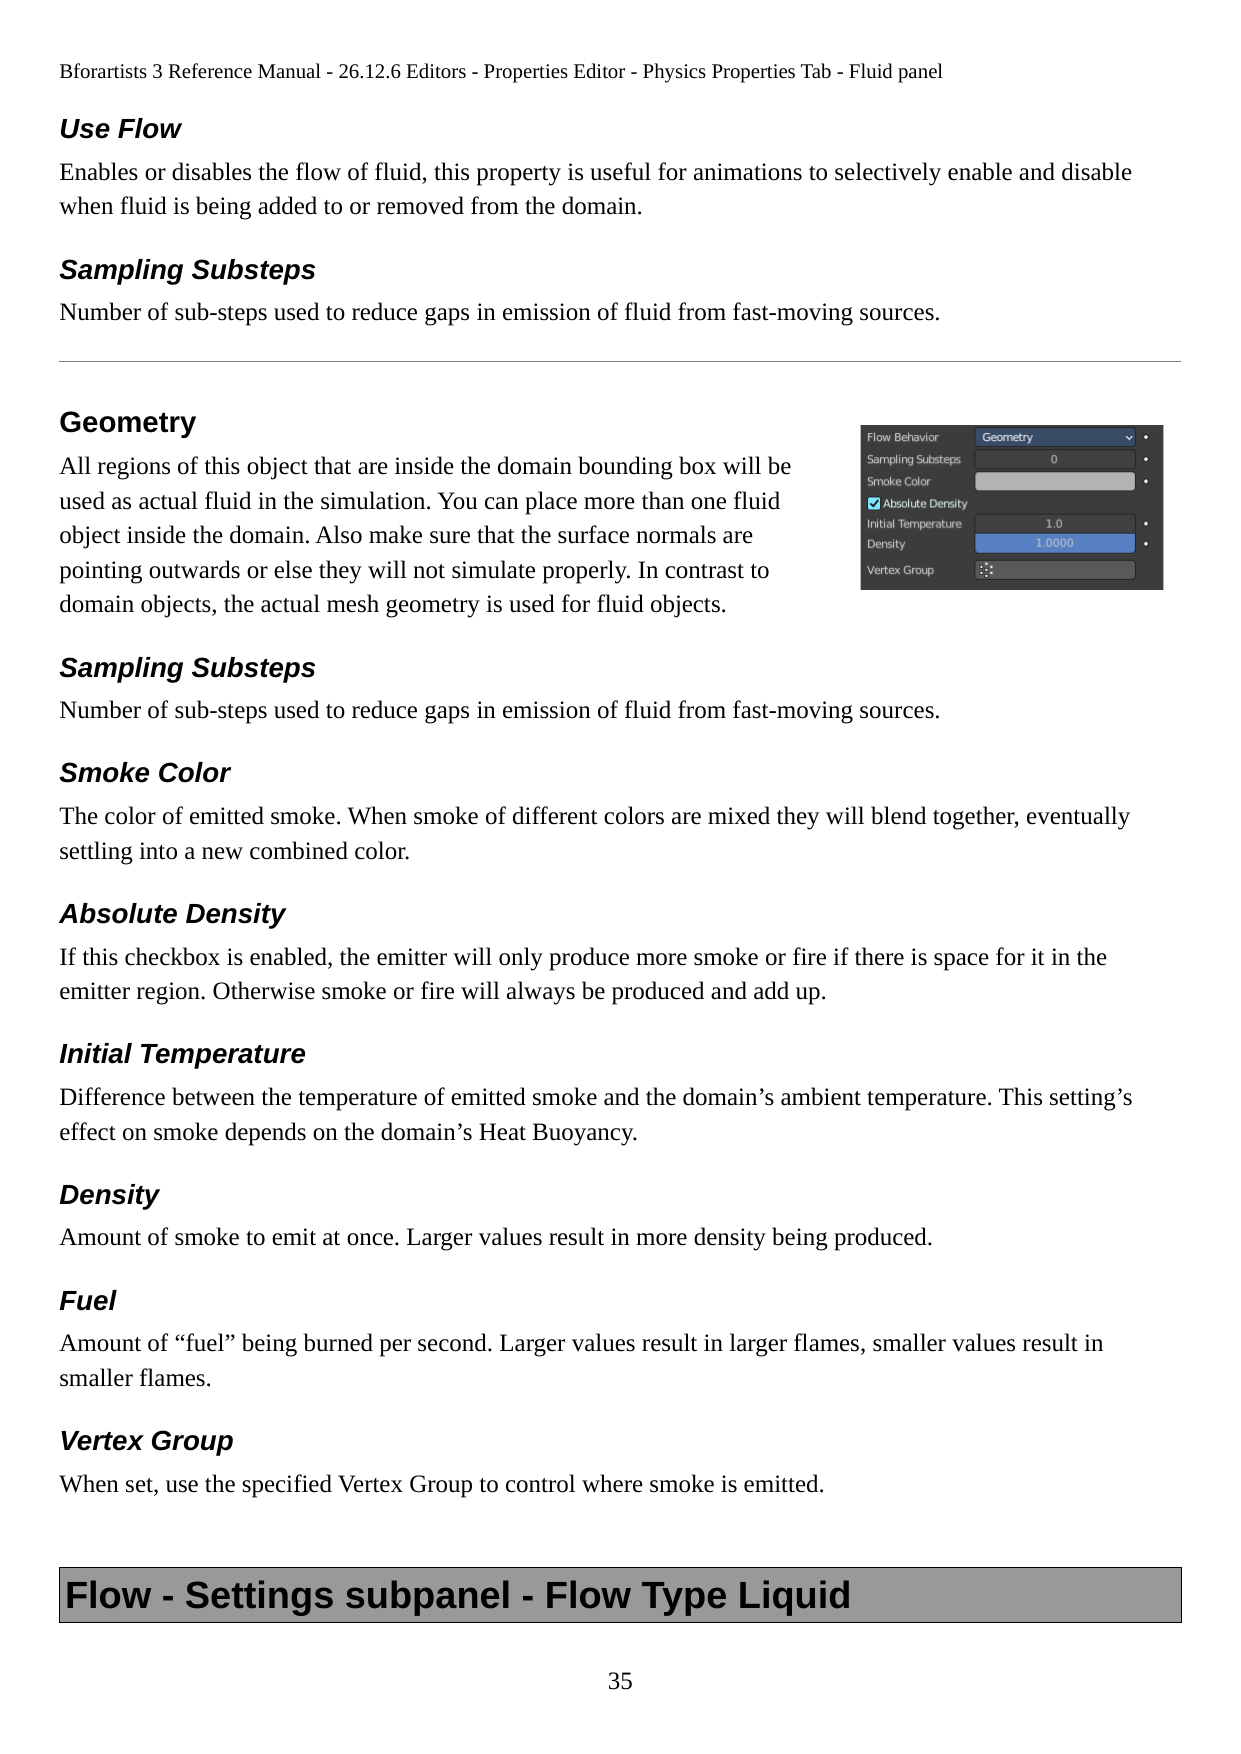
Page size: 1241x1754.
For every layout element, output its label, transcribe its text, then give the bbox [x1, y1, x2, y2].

subtitle Sampling Substeps [59, 651, 1181, 683]
text Number of sub-steps used to reduce gaps in emission of fluid from fast-moving sources. [59, 297, 1181, 326]
subtitle Fuel [59, 1284, 1181, 1316]
text Difference between the temperature of emitted smoke and the domain’s ambient temperature. This setting’s effect on smoke depends on the domain’s Heat Buoyancy. [59, 1082, 1181, 1145]
text If this checkbox is enabled, the emitter will only produce more smoke or fire if there is space for it in the emitter region. Otherwise smoke or fire will always be produced and add up. [59, 942, 1181, 1005]
subtitle Absolute Density [59, 897, 1181, 929]
text When set, use the specified Vertex Group to control where smoke is emitted. [59, 1469, 1181, 1498]
subtitle Vertex Group [59, 1424, 1181, 1456]
text Amount of smoke to emit at once. Larger values result in more density being produced. [59, 1222, 1181, 1251]
text Enables or disables the flow of fluid, this property is useful for animations to selectively enable and disable when fluid is being added to or removed from the domain. [59, 157, 1181, 220]
text Amount of “fuel” being burned per second. Larger values result in larger flames, smaller values result in smaller flames. [59, 1328, 1181, 1392]
picture [860, 425, 1164, 590]
subtitle Sampling Substeps [59, 253, 1181, 285]
text Number of sub-steps used to reduce gaps in emission of fluid from fast-moving sources. [59, 695, 1181, 724]
text The color of emitted smoke. When smoke of different colors are mixed they will blend together, eventually settling into a new combined color. [59, 801, 1181, 864]
subtitle Geometry [59, 405, 1181, 439]
subtitle Initial Temperature [59, 1038, 1181, 1069]
subtitle Use Flow [59, 113, 1181, 144]
table_header Flow - Settings subpanel - Flow Type Liquid [60, 1568, 1181, 1622]
text All regions of this object that are inside the domain bounding box will be used as actual fluid in the simulation. You can place more than one fluid object inside the domain. Also make sure that the surface normals are pointing outwards or else they will not simulate properly. In contrast to domain objects, the actual mesh geometry is used for fluid objects. [59, 451, 1181, 618]
subtitle Smoke Color [59, 757, 1181, 789]
subtitle Density [59, 1178, 1181, 1210]
